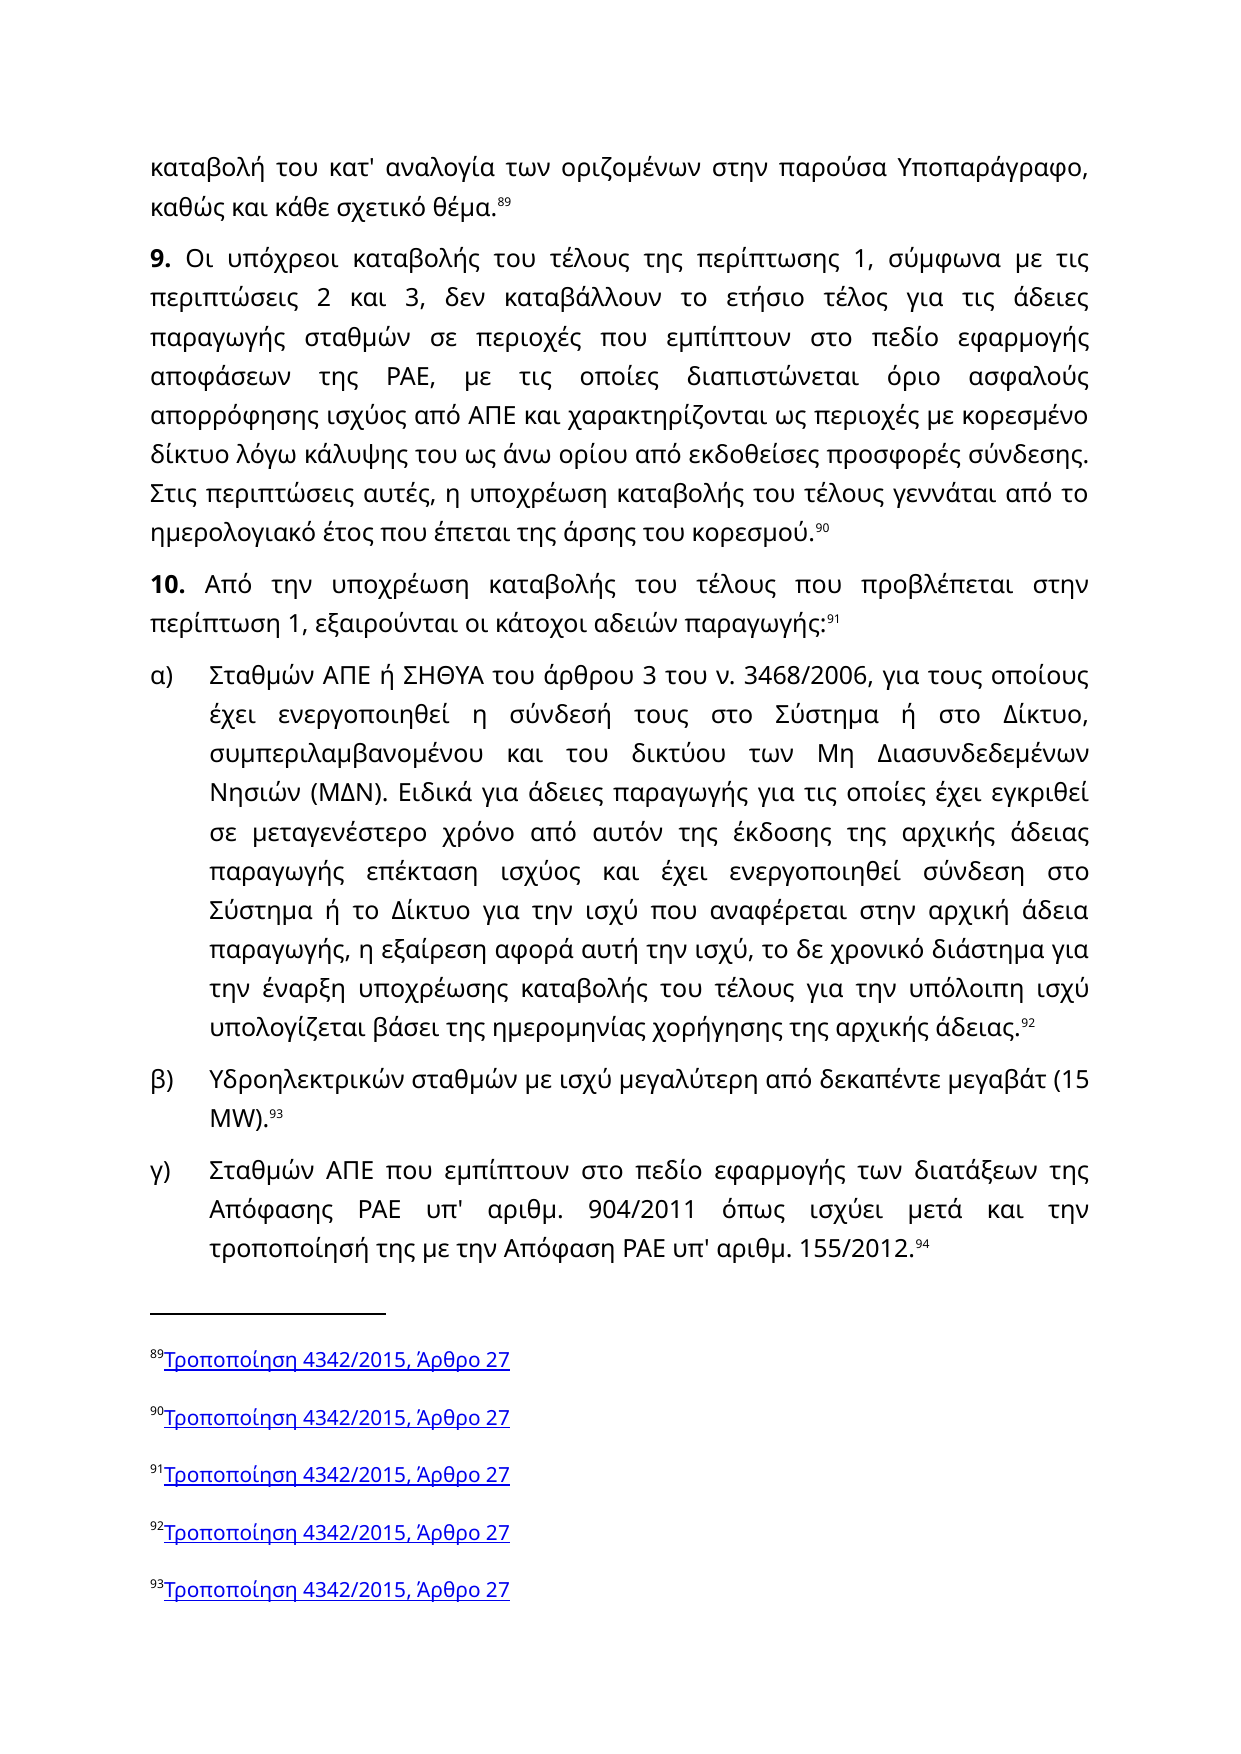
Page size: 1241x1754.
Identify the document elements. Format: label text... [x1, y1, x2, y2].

text Τροποποίηση 4342/2015, Άρθρο 27 [150, 1576, 1090, 1604]
list α) Σταθμών ΑΠΕ ή ΣΗΘΥΑ του άρθρου 3 του ν. 3468/2006, για τους οποίους έχει ενεργοποιηθεί η σύνδεσή τους στο Σύστημα ή στο Δίκτυο, συμπεριλαμβανομένου και του δικτύου των Μη Διασυνδεδεμένων Νησιών (ΜΔΝ). Ειδικά για άδειες παραγωγής για τις οποίες έχει εγκριθεί σε μεταγενέστερο χρόνο από αυτόν της έκδοσης της αρχικής άδειας παραγωγής επέκταση ισχύος και έχει ενεργοποιηθεί σύνδεση στο Σύστημα ή το Δίκτυο για την ισχύ που αναφέρεται στην αρχική άδεια παραγωγής, η εξαίρεση αφορά αυτή την ισχύ, το δε χρονικό διάστημα για την έναρξη υποχρέωσης καταβολής του τέλους για την υπόλοιπη ισχύ υπολογίζεται βάσει της ημερομηνίας χορήγησης της αρχικής άδειας. [150, 657, 1090, 1044]
text καταβολή του κατ' αναλογία των οριζομένων στην παρούσα Υποπαράγραφο, καθώς και κάθε σχετικό θέμα. [150, 150, 1090, 223]
list γ) Σταθμών ΑΠΕ που εμπίπτουν στο πεδίο εφαρμογής των διατάξεων της Απόφασης ΡΑΕ υπ' αριθμ. 904/2011 όπως ισχύει μετά και την τροποποίησή της με την Απόφαση ΡΑΕ υπ' αριθμ. 155/2012. [150, 1152, 1090, 1265]
text 10. Από την υποχρέωση καταβολής του τέλους που προβλέπεται στην περίπτωση 1, εξαιρούνται οι κάτοχοι αδειών παραγωγής: [150, 567, 1090, 640]
text Τροποποίηση 4342/2015, Άρθρο 27 [150, 1518, 1090, 1546]
text Τροποποίηση 4342/2015, Άρθρο 27 [150, 1460, 1090, 1489]
list β) Υδροηλεκτρικών σταθμών με ισχύ μεγαλύτερη από δεκαπέντε μεγαβάτ (15 MW). [150, 1062, 1090, 1135]
text Τροποποίηση 4342/2015, Άρθρο 27 [150, 1345, 1090, 1373]
text 9. Οι υπόχρεοι καταβολής του τέλους της περίπτωσης 1, σύμφωνα με τις περιπτώσεις 2 και 3, δεν καταβάλλουν το ετήσιο τέλος για τις άδειες παραγωγής σταθμών σε περιοχές που εμπίπτουν στο πεδίο εφαρμογής αποφάσεων της ΡΑΕ, με τις οποίες διαπιστώνεται όριο ασφαλούς απορρόφησης ισχύος από ΑΠΕ και χαρακτηρίζονται ως περιοχές με κορεσμένο δίκτυο λόγω κάλυψης του ως άνω ορίου από εκδοθείσες προσφορές σύνδεσης. Στις περιπτώσεις αυτές, η υποχρέωση καταβολής του τέλους γεννάται από το ημερολογιακό έτος που έπεται της άρσης του κορεσμού. [150, 241, 1090, 549]
text Τροποποίηση 4342/2015, Άρθρο 27 [150, 1403, 1090, 1431]
